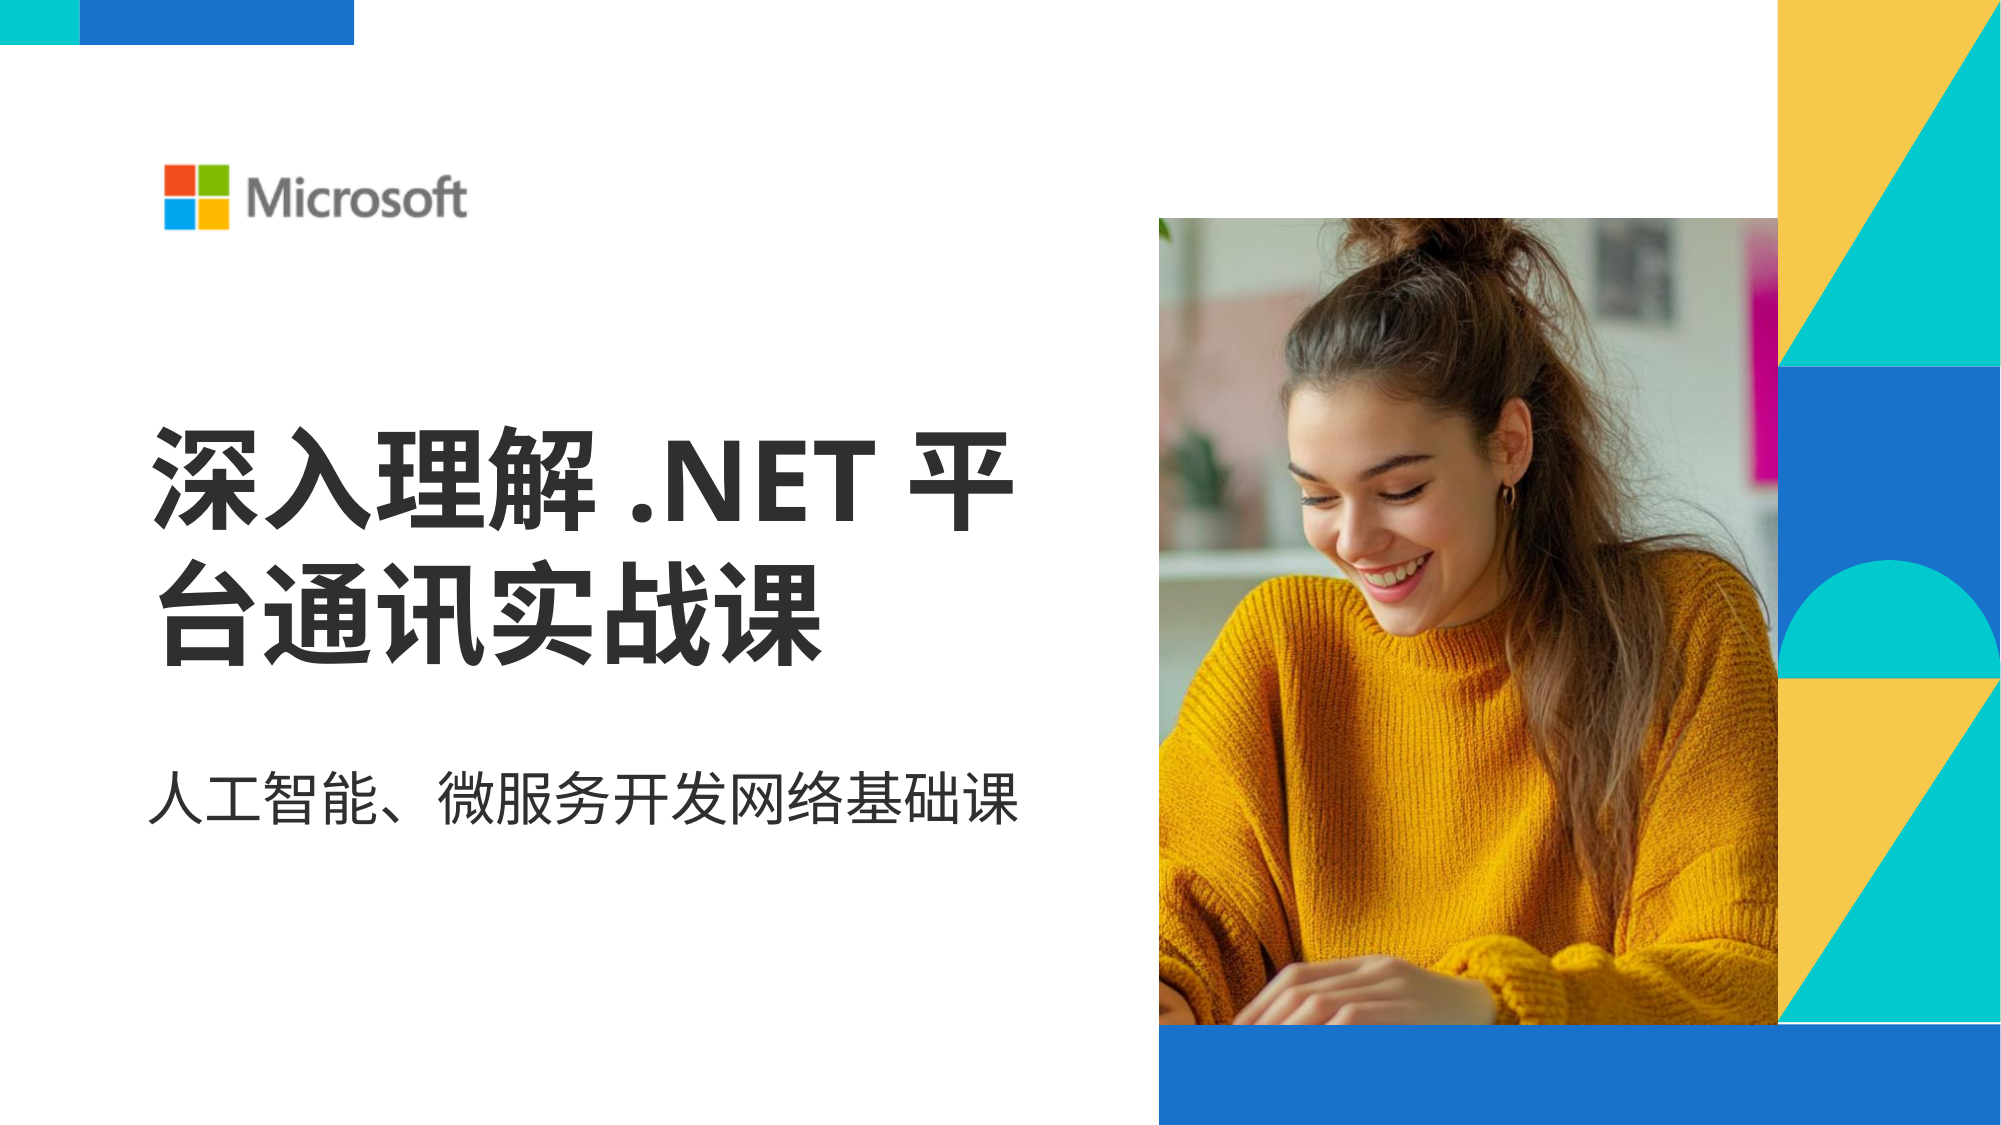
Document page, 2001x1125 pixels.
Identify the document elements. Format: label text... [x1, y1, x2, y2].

subtitle 人工智能、微服务开发网络基础课 [89, 761, 1077, 862]
picture [83, 125, 547, 273]
picture [1159, 218, 1778, 1025]
title 深入理解.NET平台通讯实战课 [149, 79, 1105, 680]
